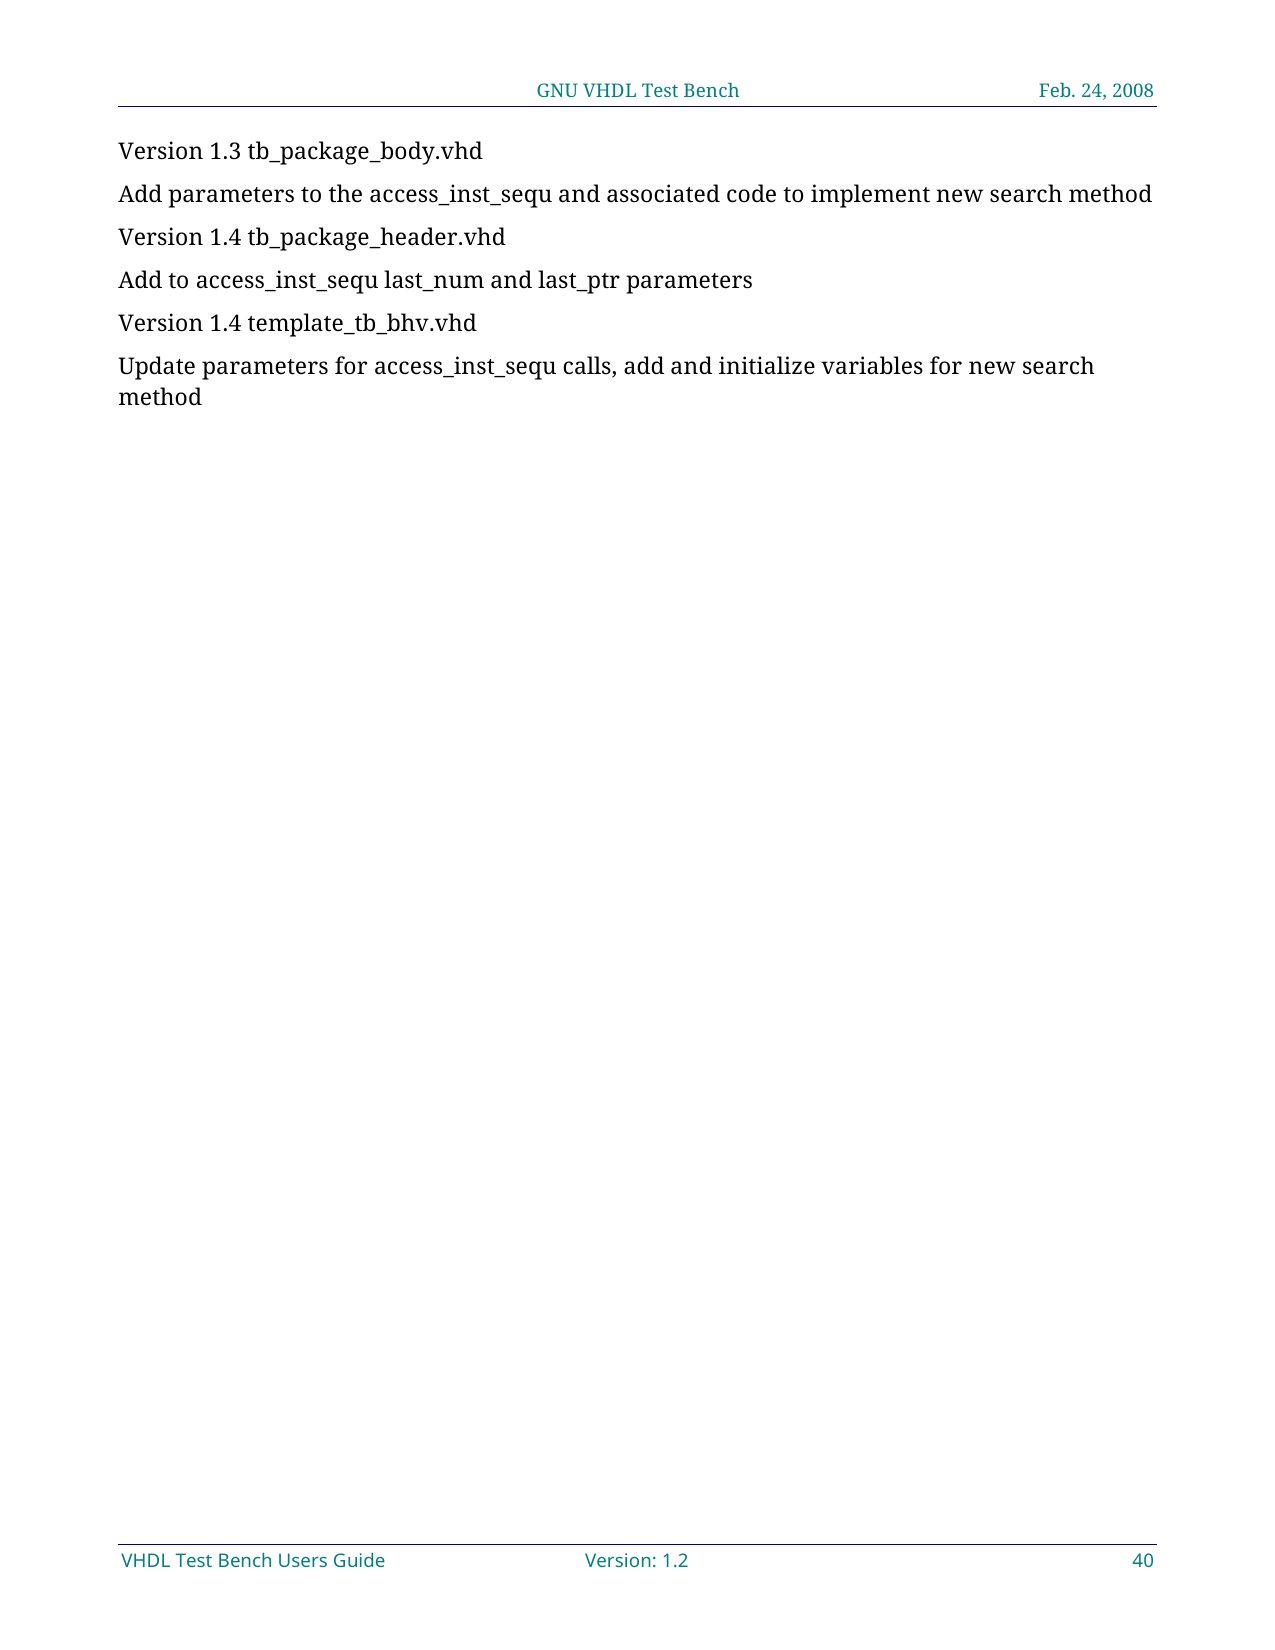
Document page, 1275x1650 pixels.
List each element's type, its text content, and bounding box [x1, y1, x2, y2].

text Version 1.3 tb_package_body.vhd [118, 135, 1157, 166]
text Add to access_inst_sequ last_num and last_ptr parameters [118, 264, 1157, 295]
text Update parameters for access_inst_sequ calls, add and initialize variables for new search method [118, 350, 1157, 412]
text Add parameters to the access_inst_sequ and associated code to implement new search method [118, 178, 1157, 209]
text Version 1.4 template_tb_bhv.vhd [118, 307, 1157, 338]
text Version 1.4 tb_package_header.vhd [118, 221, 1157, 252]
